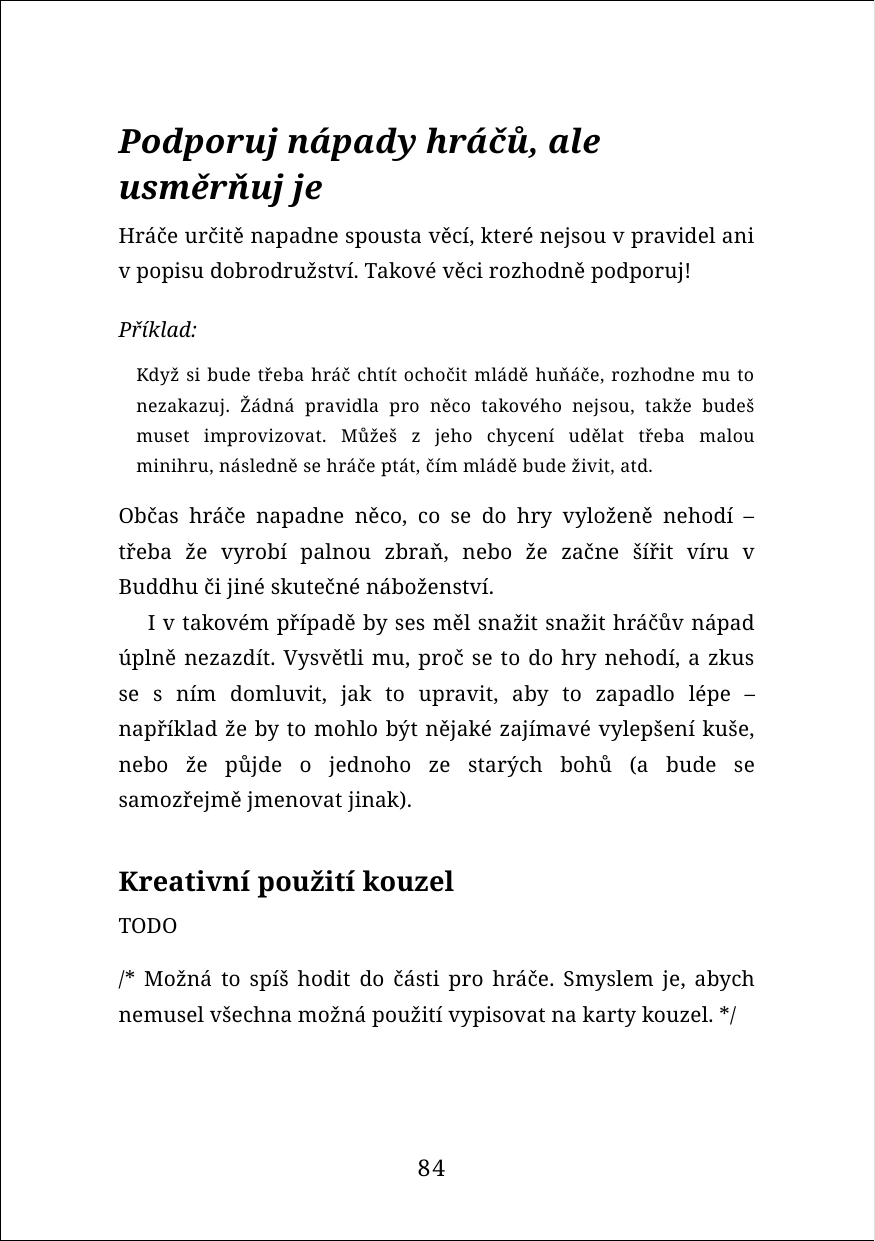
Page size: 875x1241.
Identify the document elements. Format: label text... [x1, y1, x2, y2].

text Občas hráče napadne něco, co se do hry vyloženě nehodí – třeba že vyrobí palnou zbraň, nebo že začne šířit víru v Buddhu či jiné skutečné náboženství. I v takovém případě by ses měl snažit snažit hráčův nápad úplně nezazdít. Vysvětli mu, proč se to do hry nehodí, a zkus se s ním domluvit, jak to upravit, aby to zapadlo lépe – například že by to mohlo být nějaké zajímavé vylepšení kuše, nebo že půjde o jednoho ze starých bohů (a bude se samozřejmě jmenovat jinak). [118, 501, 756, 814]
text /* Možná to spíš hodit do části pro hráče. Smyslem je, abych nemusel všechna možná použití vypisovat na karty kouzel. */ [118, 964, 756, 1028]
text Hráče určitě napadne spousta věcí, které nejsou v pravidel ani v popisu dobrodružství. Takové věci rozhodně podporuj! [118, 221, 756, 285]
subtitle Podporuj nápady hráčů, ale usměrňuj je [118, 118, 756, 209]
text Když si bude třeba hráč chtít ochočit mládě huňáče, rozhodne mu to nezakazuj. Žádná pravidla pro něco takového nejsou, takže budeš muset improvizovat. Můžeš z jeho chycení udělat třeba malou minihru, následně se hráče ptát, čím mládě bude živit, atd. [136, 363, 756, 478]
subtitle Kreativní použití kouzel [118, 862, 756, 899]
text TODO [118, 911, 756, 939]
text Příklad: [118, 316, 756, 344]
